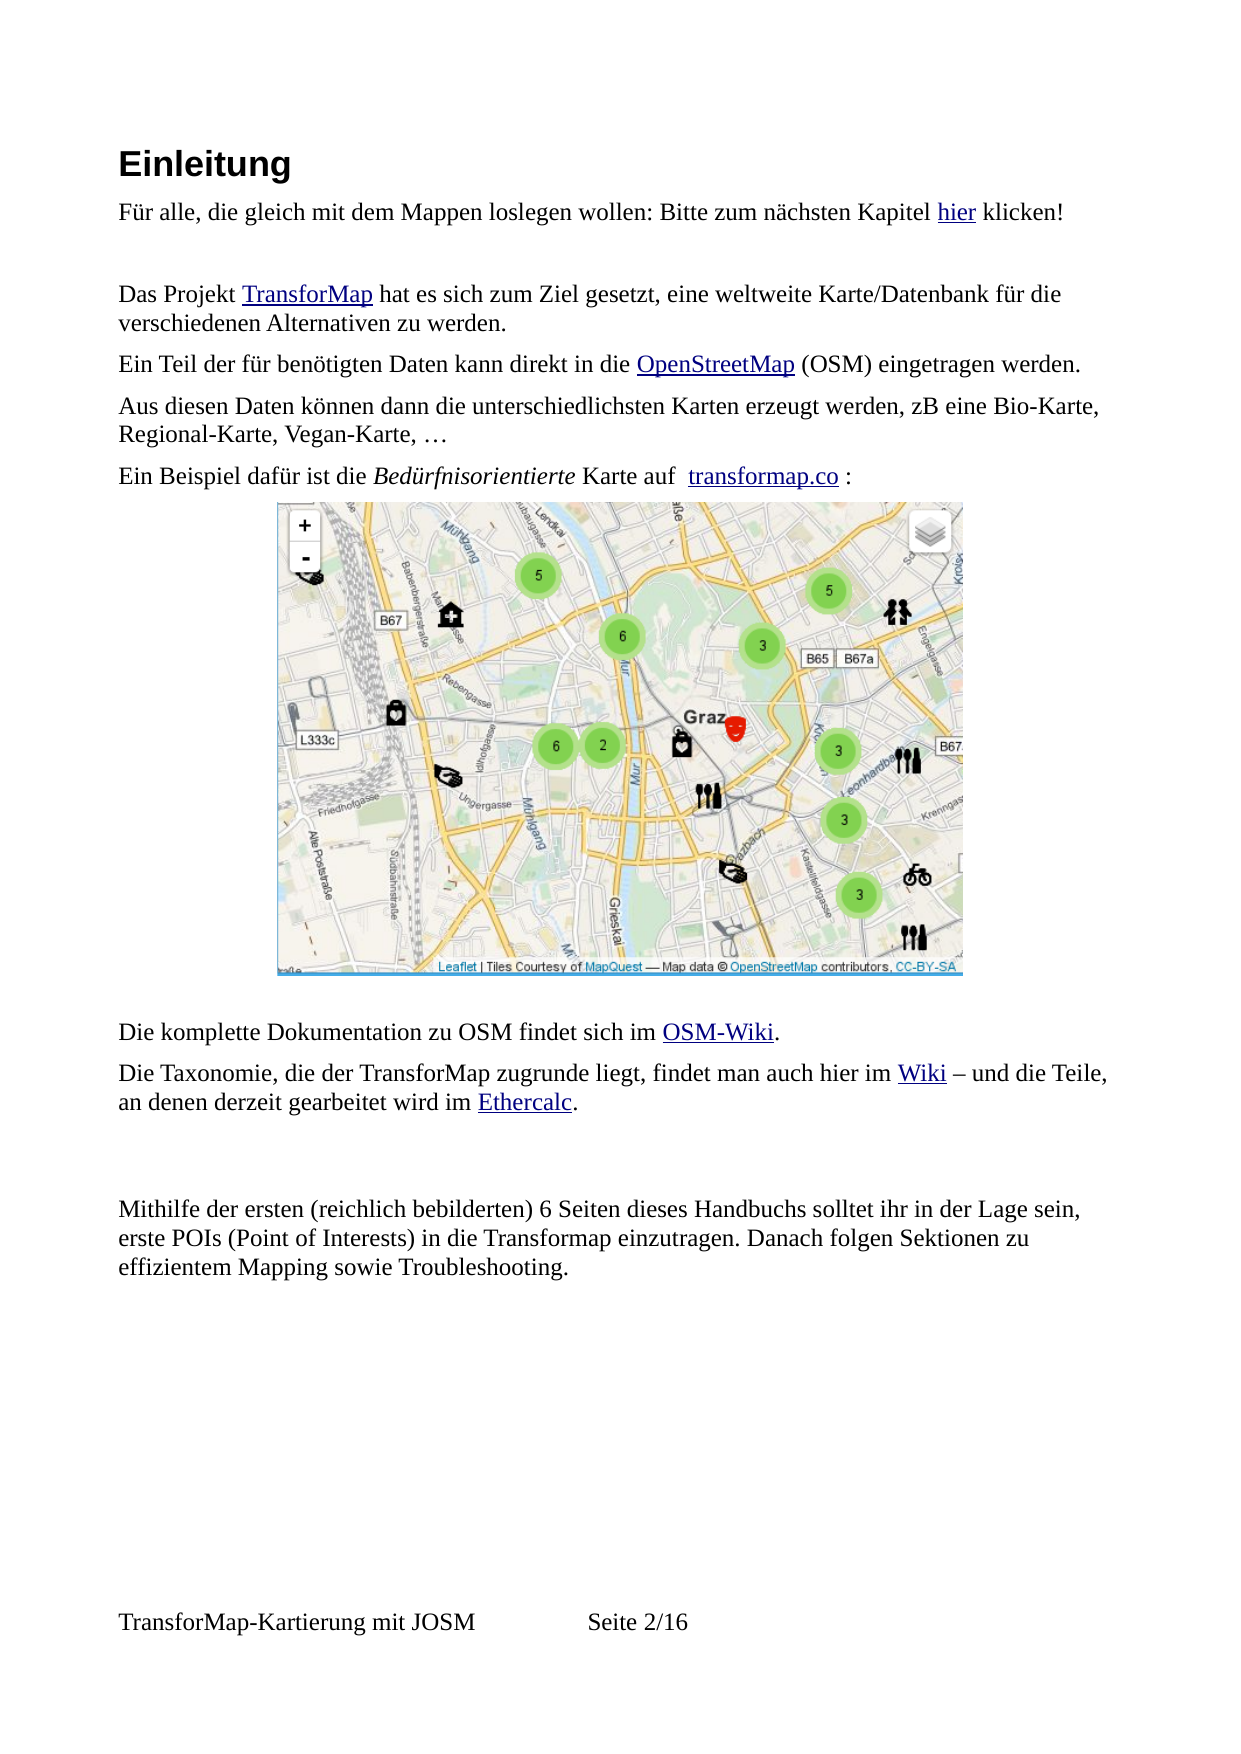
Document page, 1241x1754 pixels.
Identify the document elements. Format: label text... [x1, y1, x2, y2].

text Die Taxonomie, die der TransforMap zugrunde liegt, findet man auch hier im Wiki – und die Teile, an denen derzeit gearbeitet wird im Ethercalc. [118, 1058, 1122, 1115]
text Die komplette Dokumentation zu OSM findet sich im OSM-Wiki. [118, 1017, 1122, 1045]
picture [277, 502, 963, 976]
text Mithilfe der ersten (reichlich bebilderten) 6 Seiten dieses Handbuchs solltet ihr in der Lage sein, erste POIs (Point of Interests) in die Transformap einzutragen. Danach folgen Sektionen zu effizientem Mapping sowie Troubleshooting. [118, 1194, 1122, 1280]
text Ein Beispiel dafür ist die Bedürfnisorientierte Karte auf transformap.co : [118, 461, 1122, 489]
text Aus diesen Daten können dann die unterschiedlichsten Karten erzeugt werden, zB eine Bio-Karte, Regional-Karte, Vegan-Karte, … [118, 391, 1122, 448]
subtitle Einleitung [118, 143, 1122, 184]
text Für alle, die gleich mit dem Mappen loslegen wollen: Bitte zum nächsten Kapitel hier klicken! [118, 197, 1122, 226]
text Das Projekt TransforMap hat es sich zum Ziel gesetzt, eine weltweite Karte/Datenbank für die verschiedenen Alternativen zu werden. [118, 279, 1122, 337]
text Ein Teil der für benötigten Daten kann direkt in die OpenStreetMap (OSM) eingetragen werden. [118, 349, 1122, 378]
